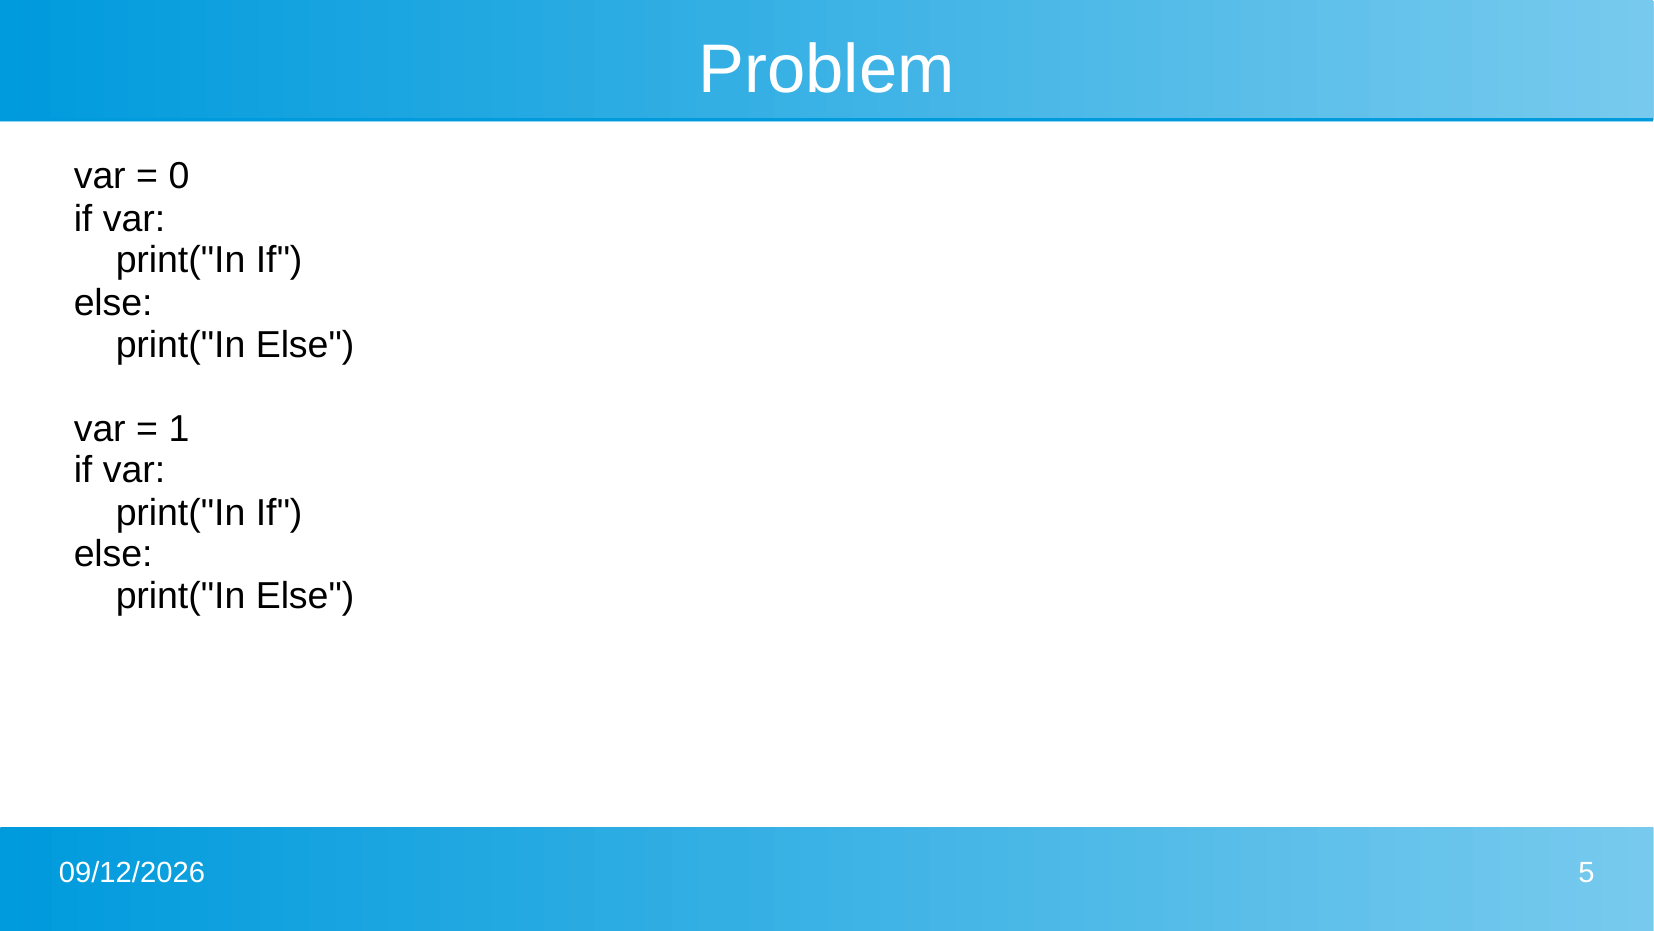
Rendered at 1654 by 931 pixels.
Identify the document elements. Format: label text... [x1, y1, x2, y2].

title Problem [59, 29, 1595, 108]
text_box var = 0 if var: print("In If") else: print("In Else") var = 1 if var: print("In If") else: print("In Else") [59, 147, 798, 625]
